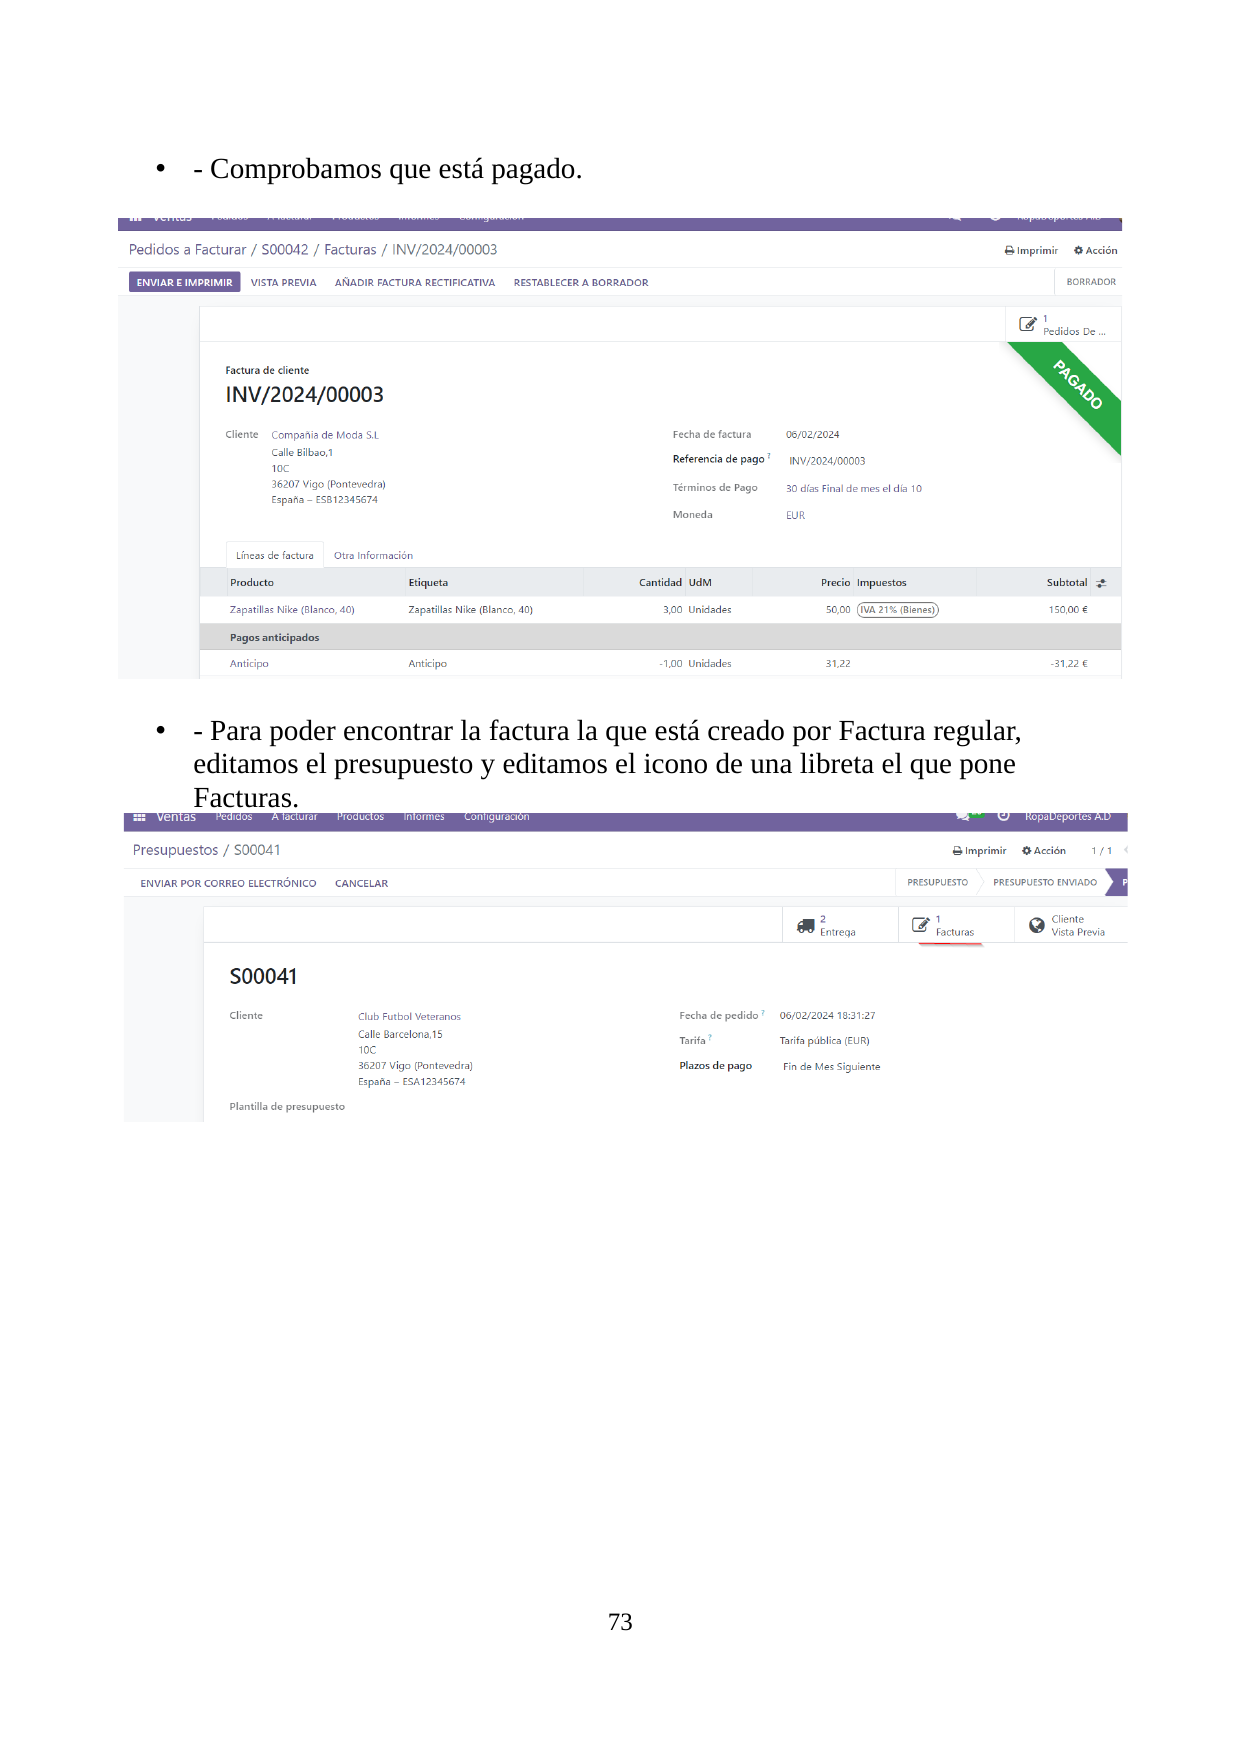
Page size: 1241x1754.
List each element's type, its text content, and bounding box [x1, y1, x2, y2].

list - Para poder encontrar la factura la que está creado por Factura regular, editamos el presupuesto y editamos el icono de una libreta el que pone Facturas. [156, 713, 1122, 813]
picture [118, 218, 1123, 679]
picture [123, 813, 1128, 1122]
list - Comprobamos que está pagado. [156, 152, 1122, 185]
